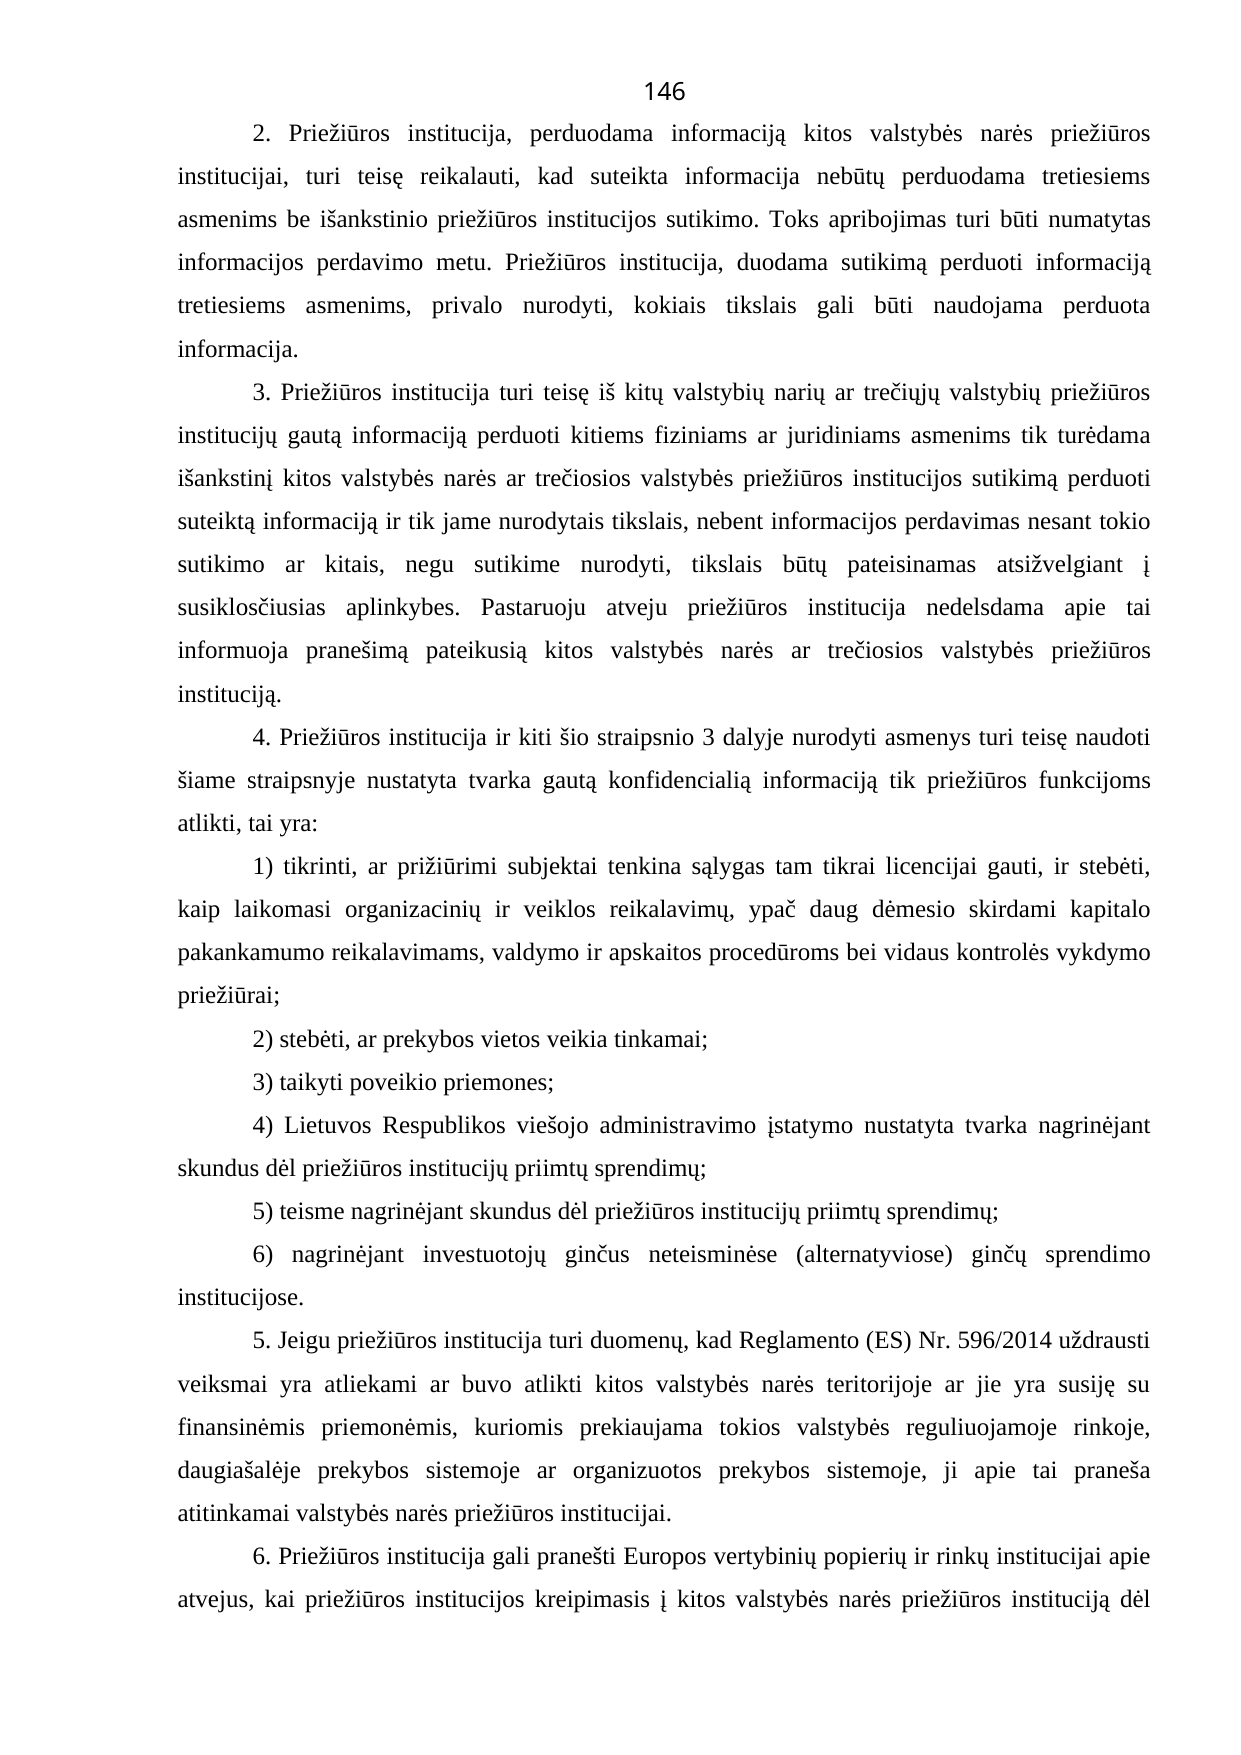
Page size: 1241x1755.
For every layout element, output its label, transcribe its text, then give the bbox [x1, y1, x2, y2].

text 3) taikyti poveikio priemones; [177, 1067, 1152, 1096]
text 5) teisme nagrinėjant skundus dėl priežiūros institucijų priimtų sprendimų; [177, 1196, 1152, 1225]
text 3. Priežiūros institucija turi teisę iš kitų valstybių narių ar trečiųjų valstybių priežiūros institucijų gautą informaciją perduoti kitiems fiziniams ar juridiniams asmenims tik turėdama išankstinį kitos valstybės narės ar trečiosios valstybės priežiūros institucijos sutikimą perduoti suteiktą informaciją ir tik jame nurodytais tikslais, nebent informacijos perdavimas nesant tokio sutikimo ar kitais, negu sutikime nurodyti, tikslais būtų pateisinamas atsižvelgiant į susiklosčiusias aplinkybes. Pastaruoju atveju priežiūros institucija nedelsdama apie tai informuoja pranešimą pateikusią kitos valstybės narės ar trečiosios valstybės priežiūros instituciją. [177, 377, 1152, 707]
text 4. Priežiūros institucija ir kiti šio straipsnio 3 dalyje nurodyti asmenys turi teisę naudoti šiame straipsnyje nustatyta tvarka gautą konfidencialią informaciją tik priežiūros funkcijoms atlikti, tai yra: [177, 722, 1152, 837]
text 2. Priežiūros institucija, perduodama informaciją kitos valstybės narės priežiūros institucijai, turi teisę reikalauti, kad suteikta informacija nebūtų perduodama tretiesiems asmenims be išankstinio priežiūros institucijos sutikimo. Toks apribojimas turi būti numatytas informacijos perdavimo metu. Priežiūros institucija, duodama sutikimą perduoti informaciją tretiesiems asmenims, privalo nurodyti, kokiais tikslais gali būti naudojama perduota informacija. [177, 118, 1152, 362]
text 2) stebėti, ar prekybos vietos veikia tinkamai; [177, 1024, 1152, 1052]
text 1) tikrinti, ar prižiūrimi subjektai tenkina sąlygas tam tikrai licencijai gauti, ir stebėti, kaip laikomasi organizacinių ir veiklos reikalavimų, ypač daug dėmesio skirdami kapitalo pakankamumo reikalavimams, valdymo ir apskaitos procedūroms bei vidaus kontrolės vykdymo priežiūrai; [177, 851, 1152, 1009]
text 5. Jeigu priežiūros institucija turi duomenų, kad Reglamento (ES) Nr. 596/2014 uždrausti veiksmai yra atliekami ar buvo atlikti kitos valstybės narės teritorijoje ar jie yra susiję su finansinėmis priemonėmis, kuriomis prekiaujama tokios valstybės reguliuojamoje rinkoje, daugiašalėje prekybos sistemoje ar organizuotos prekybos sistemoje, ji apie tai praneša atitinkamai valstybės narės priežiūros institucijai. [177, 1326, 1152, 1527]
text 6) nagrinėjant investuotojų ginčus neteisminėse (alternatyviose) ginčų sprendimo institucijose. [177, 1239, 1152, 1311]
text 6. Priežiūros institucija gali pranešti Europos vertybinių popierių ir rinkų institucijai apie atvejus, kai priežiūros institucijos kreipimasis į kitos valstybės narės priežiūros instituciją dėl [177, 1541, 1152, 1613]
text 4) Lietuvos Respublikos viešojo administravimo įstatymo nustatyta tvarka nagrinėjant skundus dėl priežiūros institucijų priimtų sprendimų; [177, 1110, 1152, 1182]
